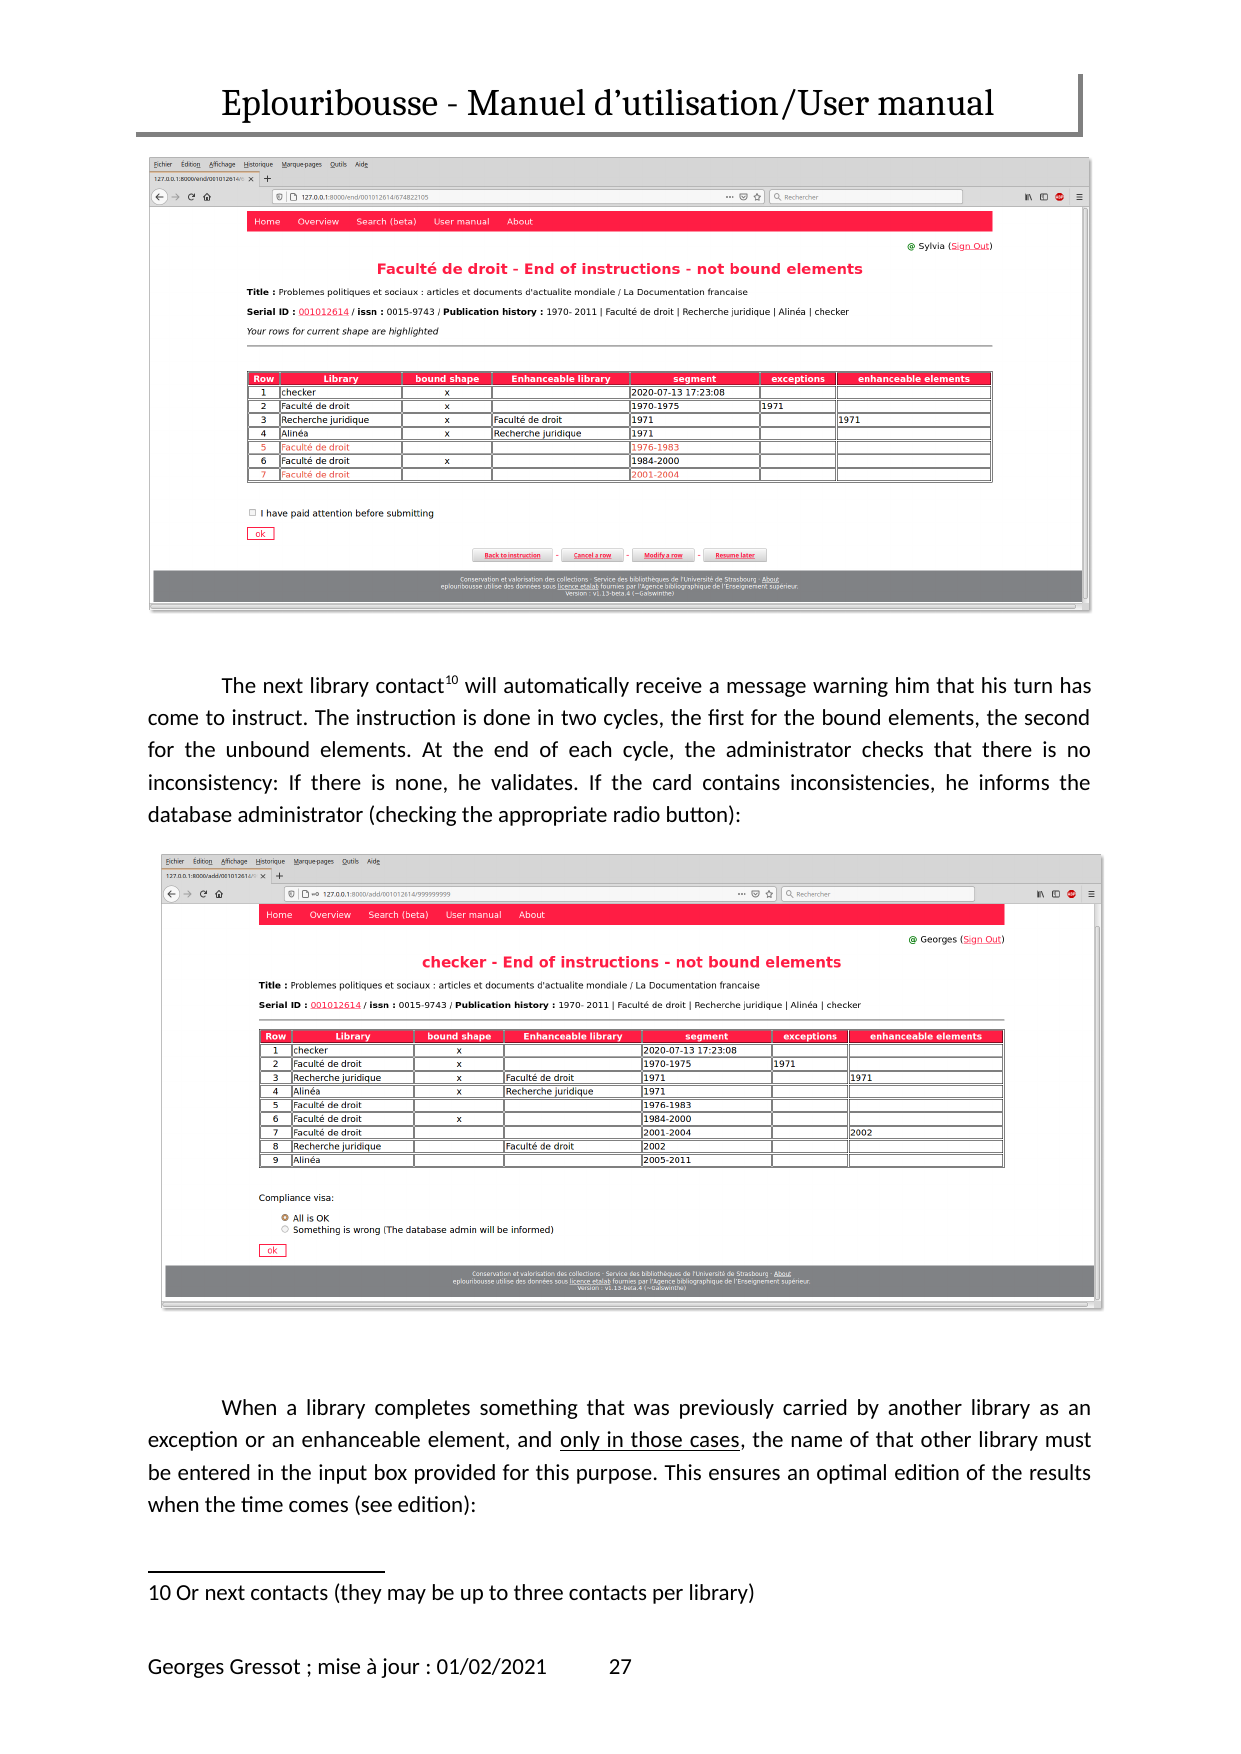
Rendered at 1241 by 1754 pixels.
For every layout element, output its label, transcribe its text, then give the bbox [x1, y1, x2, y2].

picture [147, 155, 1093, 614]
text When a library completes something that was previously carried by another library as an exception or an enhanceable element, and only in those cases, the name of that other library must be entered in the input box provided for this purpose. This ensures an optimal edition of the results when the time comes (see edition): [148, 1393, 1093, 1518]
text Or next contacts (they may be up to three contacts per library) [148, 1578, 1093, 1606]
text The next library contact will automatically receive a message warning him that his turn has come to instruct. The instruction is done in two cycles, the first for the bound elements, the second for the unbound elements. At the end of each cycle, the administrator checks that there is no inconsistency: If there is none, he validates. If the card contains inconsistencies, he informs the database administrator (checking the appropriate radio button): [148, 671, 1093, 828]
picture [159, 853, 1105, 1312]
